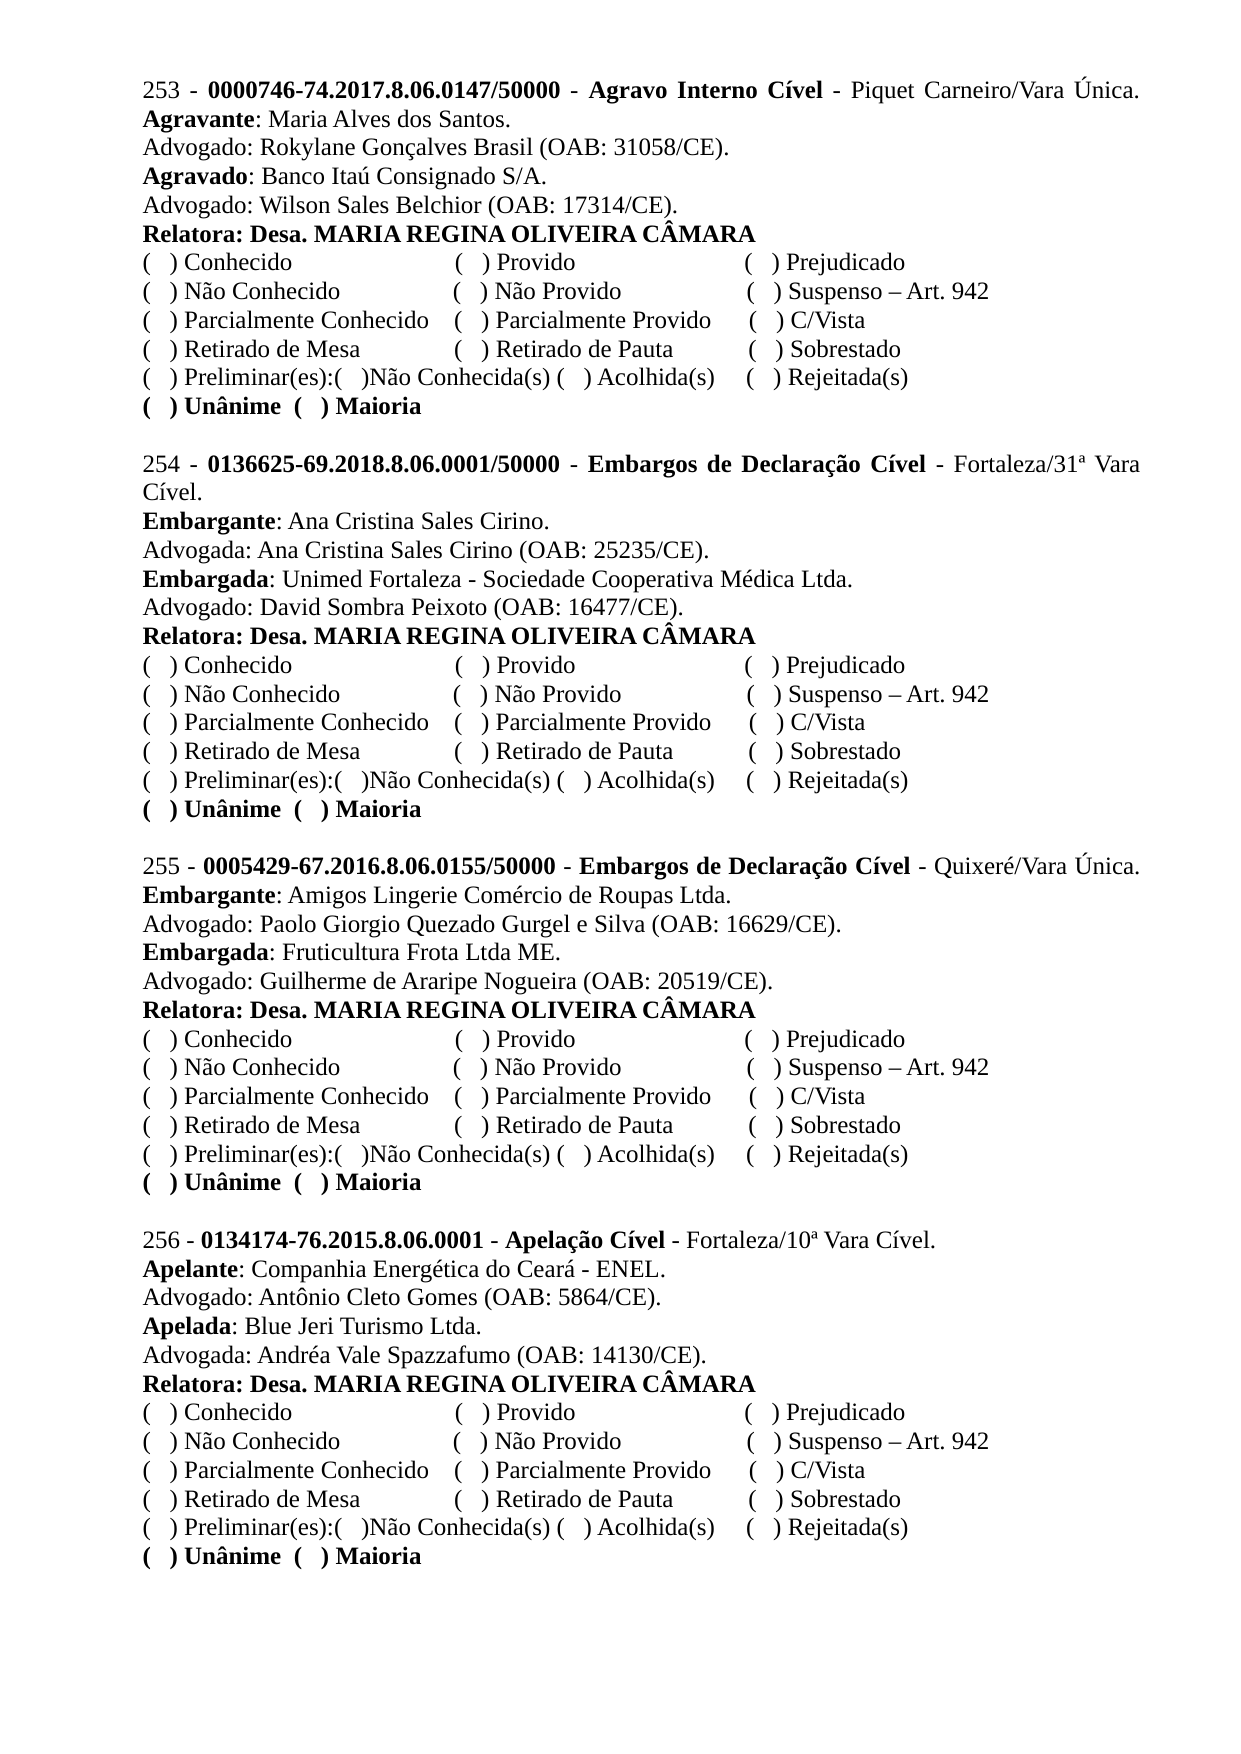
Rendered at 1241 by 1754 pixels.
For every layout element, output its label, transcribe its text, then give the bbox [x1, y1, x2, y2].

text Embargada: Fruticultura Frota Ltda ME. [142, 937, 1141, 966]
text Apelada: Blue Jeri Turismo Ltda. [142, 1311, 1141, 1340]
text ( ) Unânime ( ) Maioria [142, 794, 1158, 822]
text ( ) Retirado de Mesa ( ) Retirado de Pauta ( ) Sobrestado [142, 334, 1158, 362]
text Embargante: Ana Cristina Sales Cirino. [142, 506, 1141, 535]
text ( ) Preliminar(es):( )Não Conhecida(s) ( ) Acolhida(s) ( ) Rejeitada(s) [142, 1512, 1158, 1541]
text Relatora: Desa. MARIA REGINA OLIVEIRA CÂMARA [142, 995, 1141, 1024]
text ( ) Conhecido ( ) Provido ( ) Prejudicado [142, 247, 1141, 276]
text Apelante: Companhia Energética do Ceará - ENEL. [142, 1254, 1141, 1282]
text ( ) Conhecido ( ) Provido ( ) Prejudicado [142, 1024, 1141, 1052]
text ( ) Parcialmente Conhecido ( ) Parcialmente Provido ( ) C/Vista [142, 305, 1158, 334]
text 253 - 0000746-74.2017.8.06.0147/50000 - Agravo Interno Cível - Piquet Carneiro/Vara Única. Agravante: Maria Alves dos Santos. [142, 75, 1141, 132]
text Advogado: Guilherme de Araripe Nogueira (OAB: 20519/CE). [142, 966, 1141, 995]
text ( ) Unânime ( ) Maioria [142, 1167, 1158, 1196]
text Advogada: Andréa Vale Spazzafumo (OAB: 14130/CE). [142, 1340, 1141, 1369]
text ( ) Unânime ( ) Maioria [142, 391, 1158, 420]
text 255 - 0005429-67.2016.8.06.0155/50000 - Embargos de Declaração Cível - Quixeré/Vara Única. Embargante: Amigos Lingerie Comércio de Roupas Ltda. [142, 851, 1141, 909]
text Advogada: Ana Cristina Sales Cirino (OAB: 25235/CE). [142, 535, 1141, 564]
text ( ) Não Conhecido ( ) Não Provido ( ) Suspenso – Art. 942 [142, 679, 1158, 707]
text Embargada: Unimed Fortaleza - Sociedade Cooperativa Médica Ltda. [142, 564, 1141, 592]
text ( ) Parcialmente Conhecido ( ) Parcialmente Provido ( ) C/Vista [142, 1081, 1158, 1110]
text 254 - 0136625-69.2018.8.06.0001/50000 - Embargos de Declaração Cível - Fortaleza/31ª Vara Cível. [142, 449, 1141, 506]
text ( ) Retirado de Mesa ( ) Retirado de Pauta ( ) Sobrestado [142, 736, 1158, 765]
text Advogado: Wilson Sales Belchior (OAB: 17314/CE). [142, 190, 1141, 219]
text ( ) Não Conhecido ( ) Não Provido ( ) Suspenso – Art. 942 [142, 276, 1158, 305]
text Advogado: David Sombra Peixoto (OAB: 16477/CE). [142, 592, 1141, 621]
text Advogado: Antônio Cleto Gomes (OAB: 5864/CE). [142, 1282, 1141, 1311]
text Relatora: Desa. MARIA REGINA OLIVEIRA CÂMARA [142, 219, 1141, 247]
text Agravado: Banco Itaú Consignado S/A. [142, 161, 1141, 190]
text 256 - 0134174-76.2015.8.06.0001 - Apelação Cível - Fortaleza/10ª Vara Cível. [142, 1225, 1141, 1254]
text ( ) Parcialmente Conhecido ( ) Parcialmente Provido ( ) C/Vista [142, 1455, 1158, 1484]
text ( ) Não Conhecido ( ) Não Provido ( ) Suspenso – Art. 942 [142, 1052, 1158, 1081]
text ( ) Retirado de Mesa ( ) Retirado de Pauta ( ) Sobrestado [142, 1110, 1158, 1139]
text ( ) Preliminar(es):( )Não Conhecida(s) ( ) Acolhida(s) ( ) Rejeitada(s) [142, 1139, 1158, 1167]
text Advogado: Paolo Giorgio Quezado Gurgel e Silva (OAB: 16629/CE). [142, 909, 1141, 937]
text ( ) Não Conhecido ( ) Não Provido ( ) Suspenso – Art. 942 [142, 1426, 1158, 1455]
text ( ) Preliminar(es):( )Não Conhecida(s) ( ) Acolhida(s) ( ) Rejeitada(s) [142, 362, 1158, 391]
text ( ) Parcialmente Conhecido ( ) Parcialmente Provido ( ) C/Vista [142, 707, 1158, 736]
text ( ) Preliminar(es):( )Não Conhecida(s) ( ) Acolhida(s) ( ) Rejeitada(s) [142, 765, 1158, 794]
text Relatora: Desa. MARIA REGINA OLIVEIRA CÂMARA [142, 621, 1141, 650]
text ( ) Conhecido ( ) Provido ( ) Prejudicado [142, 650, 1141, 679]
text Relatora: Desa. MARIA REGINA OLIVEIRA CÂMARA [142, 1369, 1141, 1397]
text Advogado: Rokylane Gonçalves Brasil (OAB: 31058/CE). [142, 132, 1141, 161]
text ( ) Retirado de Mesa ( ) Retirado de Pauta ( ) Sobrestado [142, 1484, 1158, 1512]
text ( ) Unânime ( ) Maioria [142, 1541, 1158, 1570]
text ( ) Conhecido ( ) Provido ( ) Prejudicado [142, 1397, 1141, 1426]
